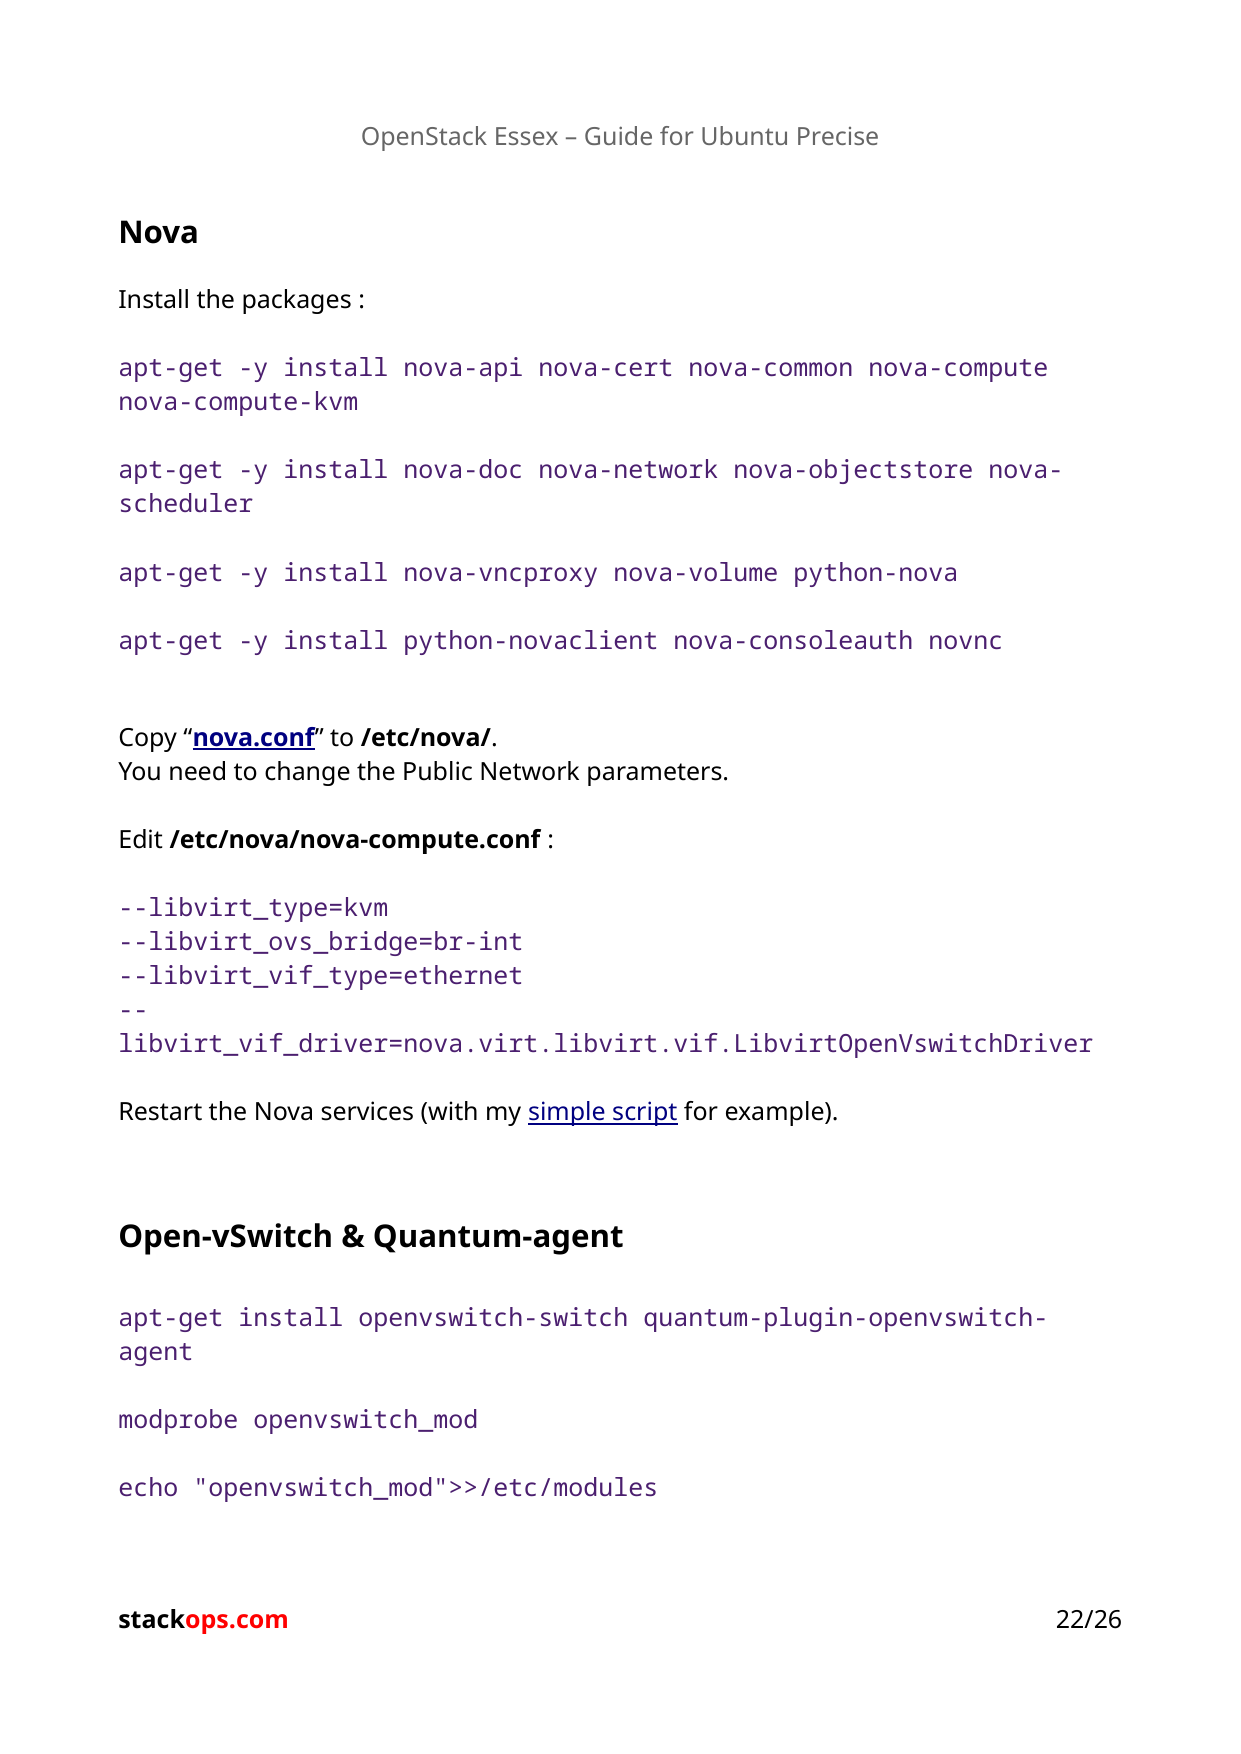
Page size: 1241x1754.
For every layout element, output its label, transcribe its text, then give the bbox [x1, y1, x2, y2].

text Copy “nova.conf” to /etc/nova/. [118, 719, 1122, 753]
text --libvirt_vif_driver=nova.virt.libvirt.vif.LibvirtOpenVswitchDriver [118, 992, 1122, 1060]
text Edit /etc/nova/nova-compute.conf : [118, 821, 1122, 856]
text apt-get -y install nova-doc nova-network nova-objectstore nova-scheduler [118, 452, 1122, 520]
text apt-get -y install nova-vncproxy nova-volume python-nova [118, 554, 1122, 588]
text Restart the Nova services (with my simple script for example). [118, 1094, 1122, 1128]
text modprobe openvswitch_mod [118, 1402, 1122, 1436]
text apt-get -y install nova-api nova-cert nova-common nova-compute nova-compute-kvm [118, 350, 1122, 418]
text --libvirt_ovs_bridge=br-int [118, 924, 1122, 958]
text --libvirt_vif_type=ethernet [118, 958, 1122, 992]
text --libvirt_type=kvm [118, 889, 1122, 924]
text apt-get -y install python-novaclient nova-consoleauth novnc [118, 622, 1122, 656]
text You need to change the Public Network parameters. [118, 753, 1122, 787]
text Install the packages : [118, 282, 1122, 316]
text Nova [118, 210, 1122, 253]
text apt-get install openvswitch-switch quantum-plugin-openvswitch-agent [118, 1299, 1122, 1368]
text echo "openvswitch_mod">>/etc/modules [118, 1470, 1122, 1504]
text Open-vSwitch & Quantum-agent [118, 1214, 1122, 1257]
